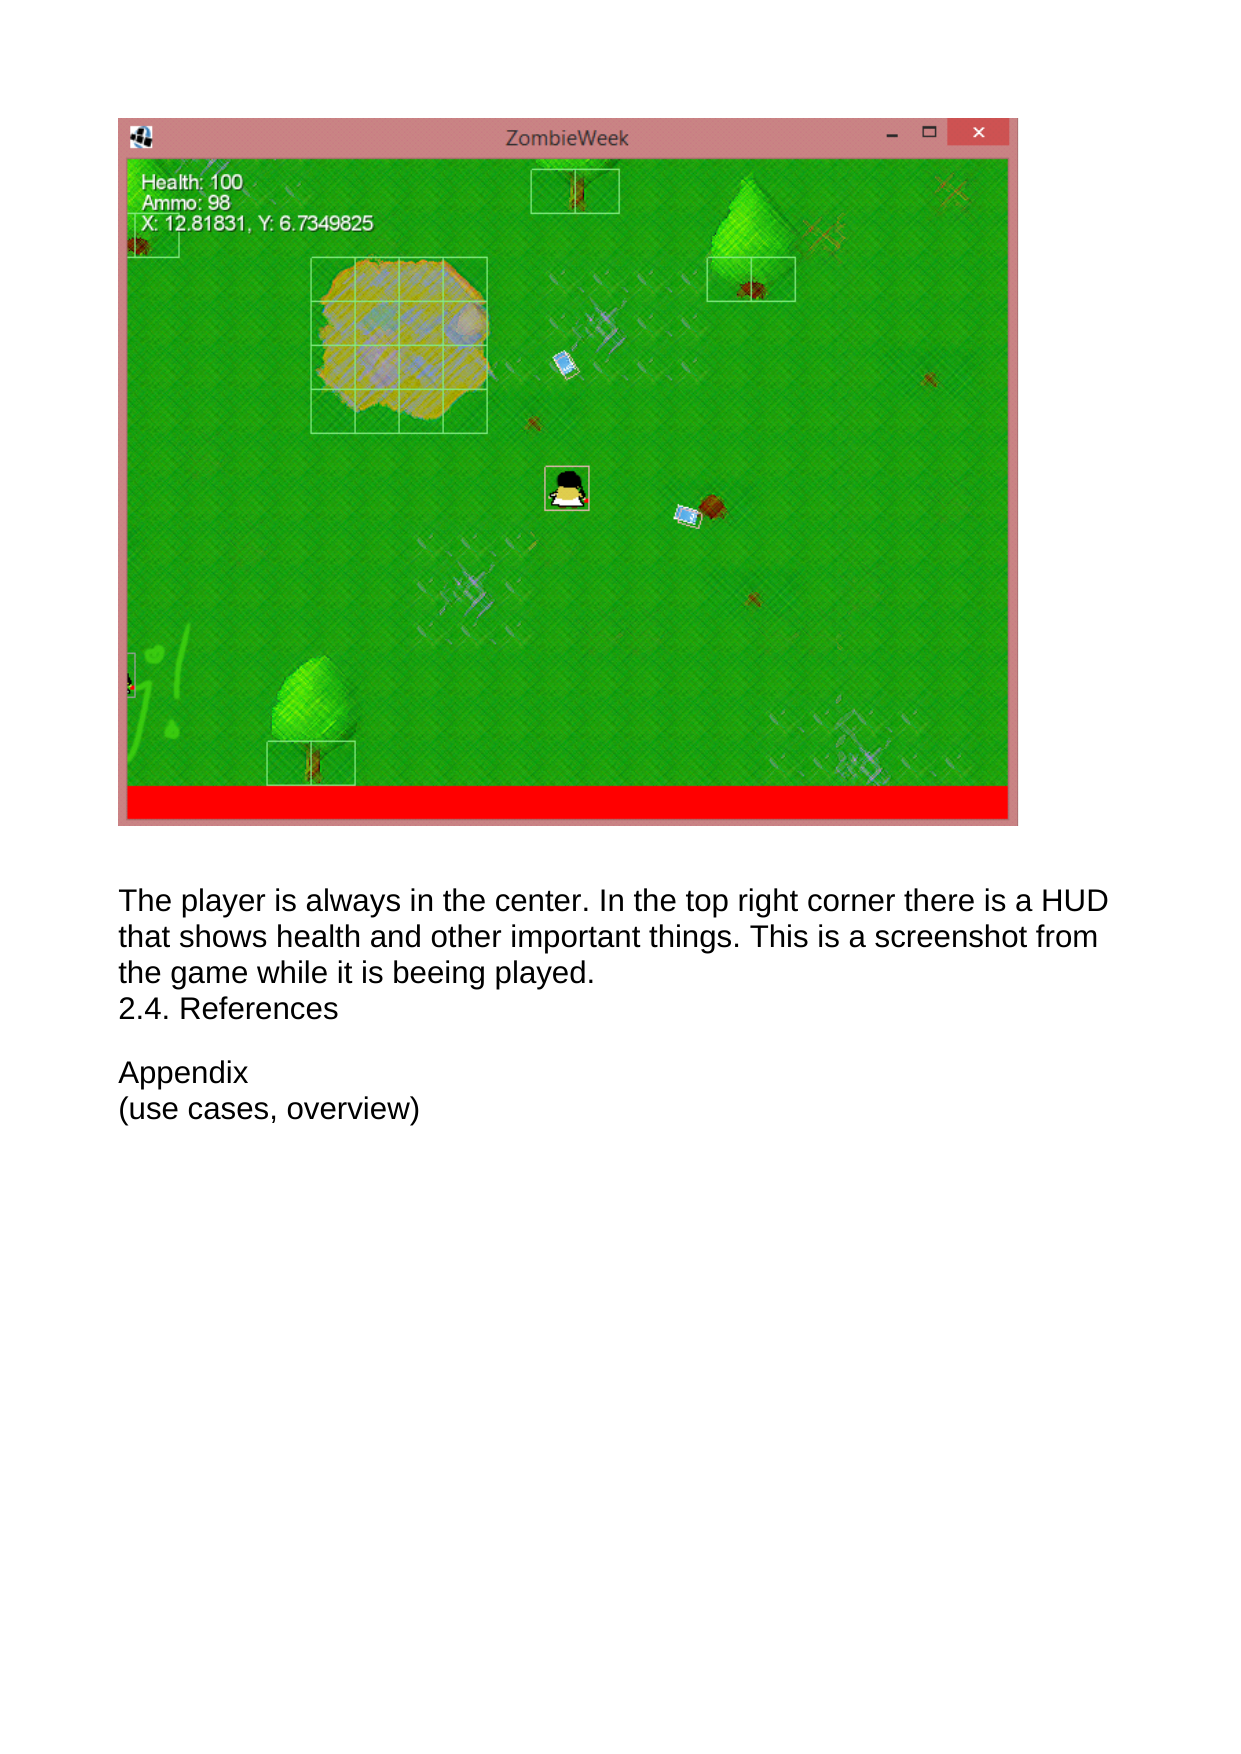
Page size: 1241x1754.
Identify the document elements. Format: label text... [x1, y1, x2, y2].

text 2.4. References [118, 990, 1122, 1026]
text The player is always in the center. In the top right corner there is a HUD that shows health and other important things. This is a screenshot from the game while it is beeing played. [118, 882, 1122, 990]
text Appendix [118, 1054, 1122, 1090]
text (use cases, overview) [118, 1090, 1122, 1126]
